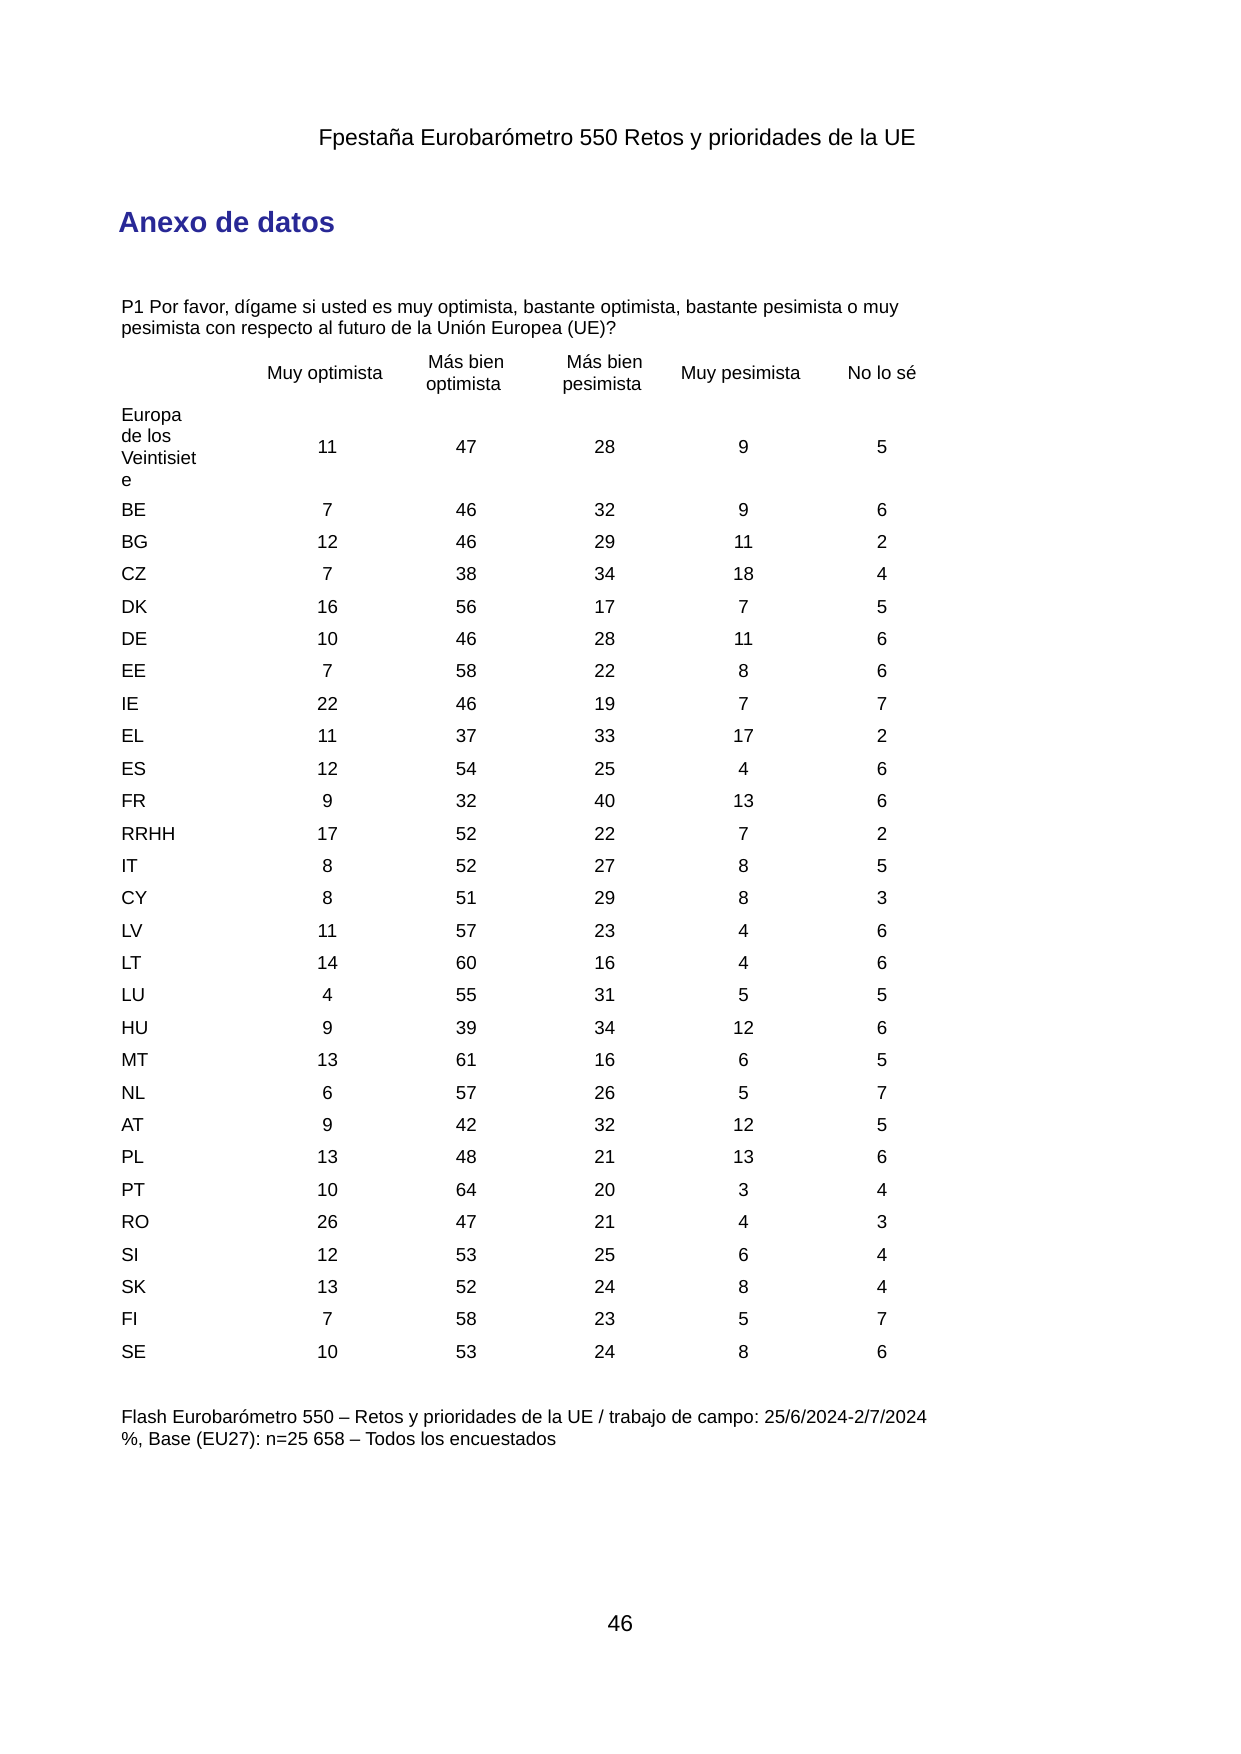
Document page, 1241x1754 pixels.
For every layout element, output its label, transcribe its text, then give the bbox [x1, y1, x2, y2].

table_cell 4 [813, 558, 951, 590]
table_cell 16 [535, 1044, 674, 1076]
table_cell CY [118, 882, 202, 914]
table_cell 11 [674, 623, 812, 655]
table_cell Muy pesimista [674, 345, 812, 401]
table_cell 12 [258, 1238, 397, 1270]
table_cell SK [118, 1270, 202, 1303]
table_cell 34 [535, 558, 674, 590]
table_cell 8 [674, 849, 812, 882]
table_cell 7 [258, 655, 397, 687]
table_cell 12 [674, 1109, 812, 1141]
table_cell 6 [813, 752, 951, 784]
table_cell 20 [535, 1173, 674, 1206]
table_cell EE [118, 655, 202, 687]
table_cell [202, 1011, 258, 1044]
table_cell 40 [535, 785, 674, 817]
table_cell 2 [813, 817, 951, 849]
table_cell 6 [813, 493, 951, 525]
table_cell 7 [674, 590, 812, 622]
table_cell Europa de los Veintisiete [118, 401, 202, 493]
table_cell 24 [535, 1335, 674, 1368]
table_cell [202, 401, 258, 493]
table_cell 57 [397, 914, 535, 946]
table_cell 47 [397, 401, 535, 493]
table_cell 6 [258, 1076, 397, 1108]
table_cell [202, 655, 258, 687]
table_cell SE [118, 1335, 202, 1368]
table_cell 53 [397, 1238, 535, 1270]
table_cell 6 [813, 1335, 951, 1368]
table_cell [202, 558, 258, 590]
table_cell LU [118, 979, 202, 1011]
table_cell HU [118, 1011, 202, 1044]
table_cell 22 [535, 655, 674, 687]
table_cell 4 [258, 979, 397, 1011]
table_cell [202, 1238, 258, 1270]
table_cell 52 [397, 1270, 535, 1303]
table_cell 26 [535, 1076, 674, 1108]
table_cell [202, 345, 258, 401]
table_cell 17 [535, 590, 674, 622]
table_cell [202, 623, 258, 655]
table_cell 9 [258, 1109, 397, 1141]
table_cell 10 [258, 623, 397, 655]
table_cell 12 [674, 1011, 812, 1044]
table_cell 6 [674, 1044, 812, 1076]
table_cell 9 [258, 1011, 397, 1044]
table_cell EL [118, 720, 202, 752]
table_cell 58 [397, 1303, 535, 1335]
table_cell 4 [813, 1173, 951, 1206]
table_cell 4 [674, 946, 812, 979]
table_cell 7 [674, 687, 812, 720]
table_cell 7 [674, 817, 812, 849]
table_cell 5 [674, 1076, 812, 1108]
table_cell 32 [535, 1109, 674, 1141]
table_cell 28 [535, 623, 674, 655]
table_cell [202, 1335, 258, 1368]
table_cell 5 [813, 1109, 951, 1141]
table_cell 6 [813, 623, 951, 655]
table_cell RRHH [118, 817, 202, 849]
table_cell 7 [258, 1303, 397, 1335]
table_cell 5 [674, 979, 812, 1011]
table_cell 56 [397, 590, 535, 622]
table_cell [202, 525, 258, 558]
table_cell 8 [674, 655, 812, 687]
table_cell Muy optimista [258, 345, 397, 401]
table_cell [397, 1368, 535, 1400]
table_cell [202, 493, 258, 525]
table_cell 55 [397, 979, 535, 1011]
table_cell CZ [118, 558, 202, 590]
table_cell 53 [397, 1335, 535, 1368]
table_cell 47 [397, 1206, 535, 1238]
table_cell 21 [535, 1206, 674, 1238]
table_cell [202, 1044, 258, 1076]
table_cell Más bien optimista [397, 345, 535, 401]
table_cell 13 [674, 785, 812, 817]
table_cell 52 [397, 817, 535, 849]
table_cell 8 [258, 849, 397, 882]
table_cell FI [118, 1303, 202, 1335]
table_cell [202, 752, 258, 784]
table_cell 25 [535, 752, 674, 784]
table_cell 13 [674, 1141, 812, 1173]
table_cell ES [118, 752, 202, 784]
table_cell Más bien pesimista [535, 345, 674, 401]
table_cell 12 [258, 752, 397, 784]
table_cell 5 [813, 849, 951, 882]
table_cell 38 [397, 558, 535, 590]
table_cell 60 [397, 946, 535, 979]
table_cell [813, 1368, 951, 1400]
table_cell 23 [535, 1303, 674, 1335]
table_cell 7 [258, 493, 397, 525]
table_cell IT [118, 849, 202, 882]
table_cell 14 [258, 946, 397, 979]
table_cell [118, 345, 202, 401]
table_cell 3 [813, 882, 951, 914]
table_cell 9 [674, 493, 812, 525]
table_cell 39 [397, 1011, 535, 1044]
table_cell 46 [397, 493, 535, 525]
table_cell 31 [535, 979, 674, 1011]
table_cell AT [118, 1109, 202, 1141]
table_cell 29 [535, 525, 674, 558]
table_cell 10 [258, 1173, 397, 1206]
table_cell 8 [674, 1270, 812, 1303]
table_cell [202, 914, 258, 946]
table_cell 8 [674, 882, 812, 914]
table_cell 10 [258, 1335, 397, 1368]
table_cell 5 [813, 979, 951, 1011]
table_cell 4 [813, 1270, 951, 1303]
table_cell 54 [397, 752, 535, 784]
table_cell 11 [674, 525, 812, 558]
table_cell 11 [258, 401, 397, 493]
table_cell 6 [813, 946, 951, 979]
table_cell DE [118, 623, 202, 655]
table_cell 13 [258, 1044, 397, 1076]
table_cell 7 [813, 687, 951, 720]
table_cell 9 [258, 785, 397, 817]
subtitle Anexo de datos [118, 205, 1122, 238]
table_cell [258, 1368, 397, 1400]
table_cell 25 [535, 1238, 674, 1270]
table_cell 6 [813, 914, 951, 946]
table_cell 32 [535, 493, 674, 525]
table_cell [535, 1368, 674, 1400]
table_cell BE [118, 493, 202, 525]
table_cell 4 [674, 914, 812, 946]
table_cell 6 [813, 785, 951, 817]
table_cell 57 [397, 1076, 535, 1108]
table_cell IE [118, 687, 202, 720]
table_cell PT [118, 1173, 202, 1206]
table_cell LT [118, 946, 202, 979]
table_cell 17 [258, 817, 397, 849]
table_cell 24 [535, 1270, 674, 1303]
table_cell [202, 1141, 258, 1173]
table_cell [202, 817, 258, 849]
table_cell 22 [535, 817, 674, 849]
table_cell [202, 1303, 258, 1335]
table_cell 2 [813, 720, 951, 752]
table_cell 2 [813, 525, 951, 558]
table_cell 16 [258, 590, 397, 622]
table_cell [202, 785, 258, 817]
table_cell 26 [258, 1206, 397, 1238]
table_cell 6 [813, 1141, 951, 1173]
table_cell 4 [674, 752, 812, 784]
table_cell 8 [674, 1335, 812, 1368]
table_cell 27 [535, 849, 674, 882]
table_cell 7 [258, 558, 397, 590]
table_cell PL [118, 1141, 202, 1173]
table_cell 5 [813, 1044, 951, 1076]
table_cell 16 [535, 946, 674, 979]
table_cell 5 [813, 590, 951, 622]
table_cell [202, 1368, 258, 1400]
table_cell LV [118, 914, 202, 946]
table_cell [202, 1109, 258, 1141]
table_cell [674, 1368, 812, 1400]
table_cell 17 [674, 720, 812, 752]
table_cell 18 [674, 558, 812, 590]
table_cell FR [118, 785, 202, 817]
table_cell 46 [397, 623, 535, 655]
table_cell 48 [397, 1141, 535, 1173]
table_cell [202, 687, 258, 720]
table_cell 33 [535, 720, 674, 752]
table_cell 11 [258, 720, 397, 752]
table_cell 3 [813, 1206, 951, 1238]
table_cell 19 [535, 687, 674, 720]
table_cell 42 [397, 1109, 535, 1141]
table_cell 28 [535, 401, 674, 493]
table_cell 6 [674, 1238, 812, 1270]
table_cell RO [118, 1206, 202, 1238]
table_cell [202, 849, 258, 882]
table_cell [202, 1270, 258, 1303]
table_cell 5 [674, 1303, 812, 1335]
table_cell 6 [813, 1011, 951, 1044]
table_cell 22 [258, 687, 397, 720]
table_cell 7 [813, 1303, 951, 1335]
table_header P1 Por favor, dígame si usted es muy optimista, bastante optimista, bastante pesimista o muy pesimista con respecto al futuro de la Unión Europea (UE)? [118, 289, 951, 345]
table_cell [202, 1076, 258, 1108]
table_cell 11 [258, 914, 397, 946]
table_cell [118, 1368, 202, 1400]
table_cell DK [118, 590, 202, 622]
table_cell 61 [397, 1044, 535, 1076]
table_cell 4 [674, 1206, 812, 1238]
table_cell 3 [674, 1173, 812, 1206]
table_cell 58 [397, 655, 535, 687]
table_cell 5 [813, 401, 951, 493]
table_cell 13 [258, 1141, 397, 1173]
table_cell 37 [397, 720, 535, 752]
table_cell [202, 1206, 258, 1238]
table_cell 6 [813, 655, 951, 687]
table_cell 52 [397, 849, 535, 882]
table_cell [202, 946, 258, 979]
table_cell 13 [258, 1270, 397, 1303]
table_cell 8 [258, 882, 397, 914]
table_cell [202, 720, 258, 752]
table_cell [202, 1173, 258, 1206]
table_cell [202, 979, 258, 1011]
table_cell [202, 882, 258, 914]
table_cell 9 [674, 401, 812, 493]
table_cell 46 [397, 525, 535, 558]
table_cell NL [118, 1076, 202, 1108]
table_cell 21 [535, 1141, 674, 1173]
table_cell No lo sé [813, 345, 951, 401]
table_cell 34 [535, 1011, 674, 1044]
table_cell 46 [397, 687, 535, 720]
table_cell 7 [813, 1076, 951, 1108]
table_cell Flash Eurobarómetro 550 – Retos y prioridades de la UE / trabajo de campo: 25/6/2024-2/7/2024 %, Base (EU27): n=25 658 – Todos los encuestados [118, 1400, 951, 1456]
table_cell SI [118, 1238, 202, 1270]
table_cell 64 [397, 1173, 535, 1206]
table_cell 29 [535, 882, 674, 914]
table_cell [202, 590, 258, 622]
table_cell 51 [397, 882, 535, 914]
table_cell 4 [813, 1238, 951, 1270]
table_cell 23 [535, 914, 674, 946]
table_cell BG [118, 525, 202, 558]
table_cell 32 [397, 785, 535, 817]
table_cell MT [118, 1044, 202, 1076]
table_cell 12 [258, 525, 397, 558]
